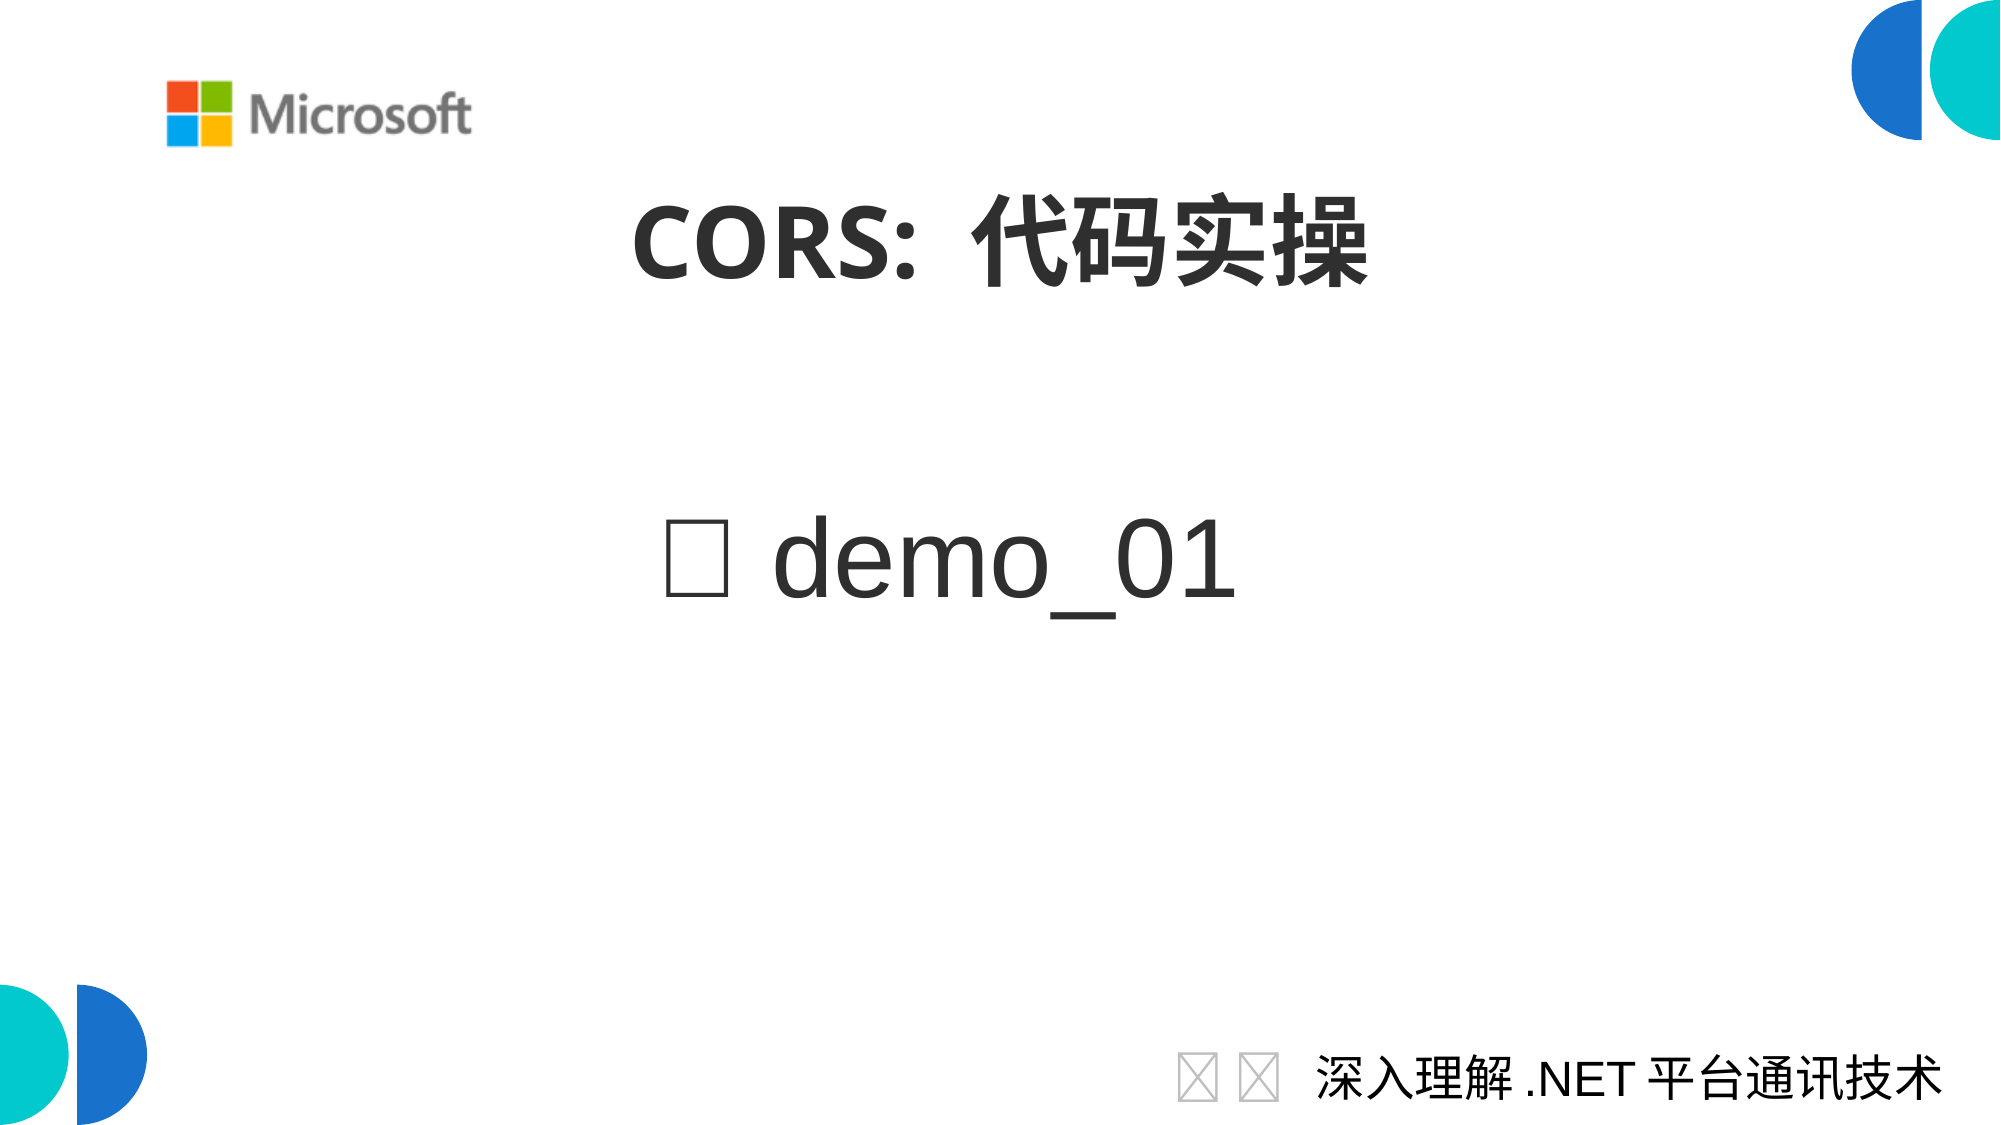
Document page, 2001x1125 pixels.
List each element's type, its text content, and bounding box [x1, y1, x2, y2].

text_box 🚀 demo_01 [640, 477, 1340, 690]
picture [85, 41, 552, 189]
text_box [1702, 6, 2001, 160]
subtitle 🚀 🚀 深入理解.NET平台通讯技术 [1173, 1046, 1952, 1107]
title CORS: 代码实操 [138, 145, 1862, 332]
